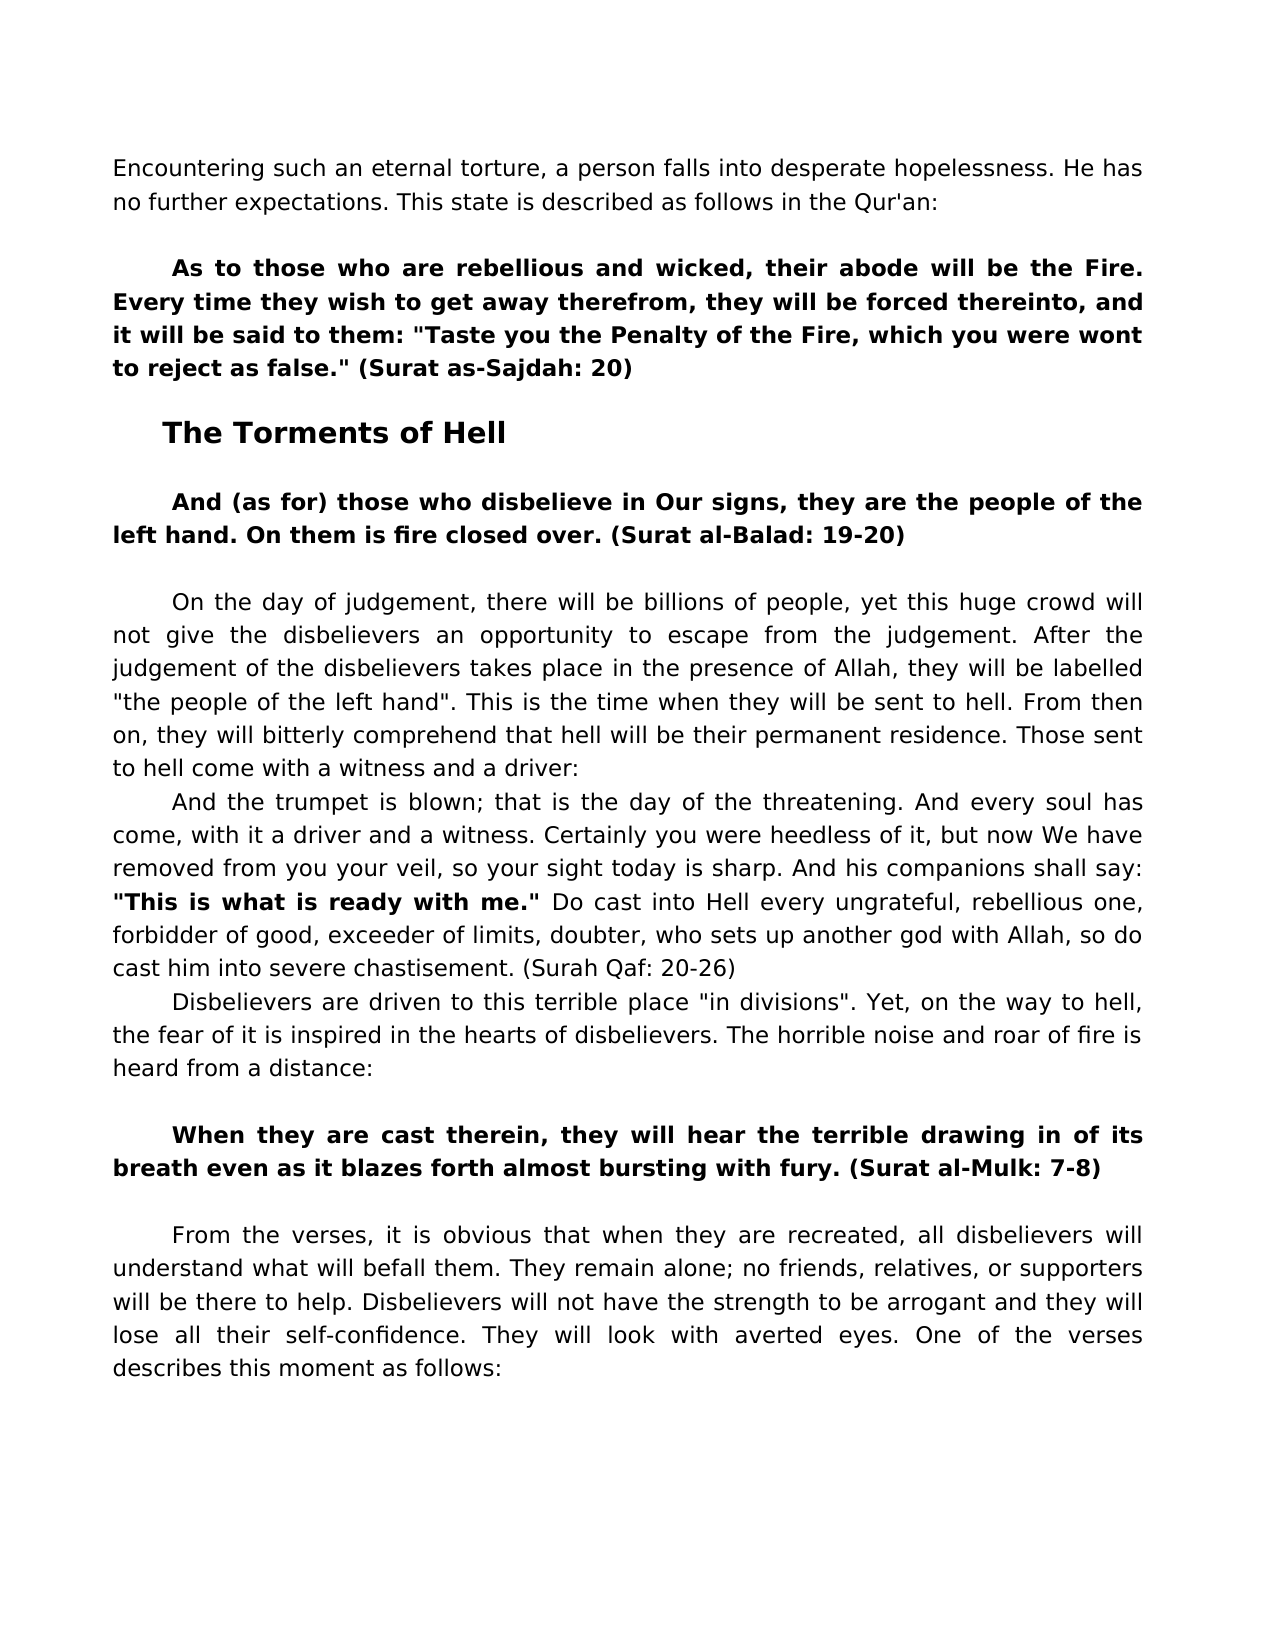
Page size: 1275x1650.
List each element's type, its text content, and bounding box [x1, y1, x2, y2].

text Encountering such an eternal torture, a person falls into desperate hopelessness. He has no further expectations. This state is described as follows in the Qur'an: [112, 150, 1145, 217]
text And the trumpet is blown; that is the day of the threatening. And every soul has come, with it a driver and a witness. Certainly you were heedless of it, but now We have removed from you your veil, so your sight today is sharp. And his companions shall say: "This is what is ready with me." Do cast into Hell every ungrateful, rebellious one, forbidder of good, exceeder of limits, doubter, who sets up another god with Allah, so do cast him into severe chastisement. (Surah Qaf: 20-26) [112, 783, 1145, 983]
text And (as for) those who disbelieve in Our signs, they are the people of the left hand. On them is fire closed over. (Surat al-Balad: 19-20) [112, 483, 1145, 550]
text As to those who are rebellious and wicked, their abode will be the Fire. Every time they wish to get away therefrom, they will be forced thereinto, and it will be said to them: "Taste you the Penalty of the Fire, which you were wont to reject as false." (Surat as-Sajdah: 20) [112, 250, 1145, 383]
text When they are cast therein, they will hear the terrible drawing in of its breath even as it blazes forth almost bursting with fury. (Surat al-Mulk: 7-8) [112, 1117, 1145, 1183]
text On the day of judgement, there will be billions of people, yet this huge crowd will not give the disbelievers an opportunity to escape from the judgement. After the judgement of the disbelievers takes place in the presence of Allah, they will be labelled "the people of the left hand". This is the time when they will be sent to hell. From then on, they will bitterly comprehend that hell will be their permanent residence. Those sent to hell come with a witness and a driver: [112, 583, 1145, 783]
text The Torments of Hell [112, 417, 1145, 450]
text From the verses, it is obvious that when they are recreated, all disbelievers will understand what will befall them. They remain alone; no friends, relatives, or supporters will be there to help. Disbelievers will not have the strength to be arrogant and they will lose all their self-confidence. They will look with averted eyes. One of the verses describes this moment as follows: [112, 1217, 1145, 1383]
text Disbelievers are driven to this terrible place "in divisions". Yet, on the way to hell, the fear of it is inspired in the hearts of disbelievers. The horrible noise and roar of fire is heard from a distance: [112, 983, 1145, 1083]
